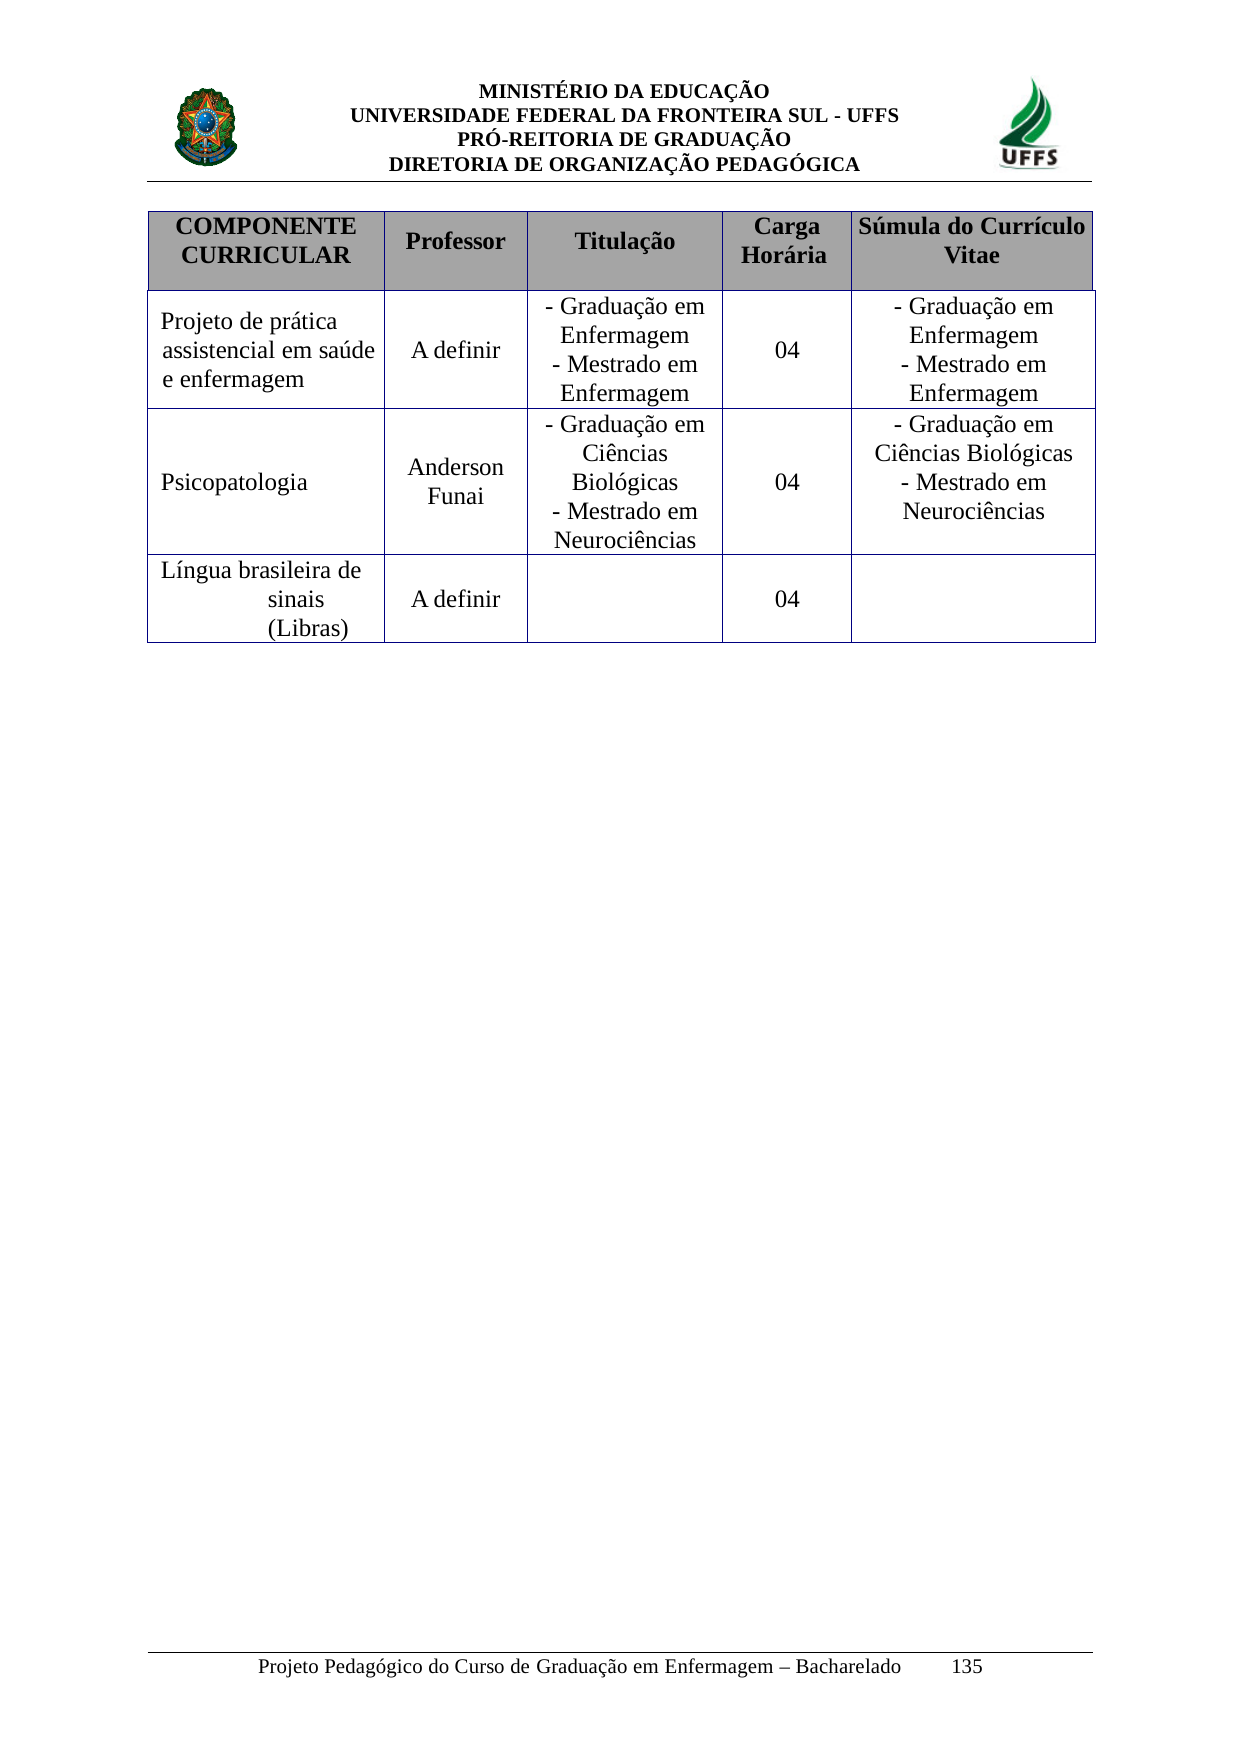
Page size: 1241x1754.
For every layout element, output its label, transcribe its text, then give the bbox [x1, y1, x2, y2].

table_header Titulação [528, 212, 722, 290]
table_cell Língua brasileira de sinais (Libras) [148, 555, 384, 642]
picture [173, 87, 238, 168]
table_cell Anderson Funai [385, 409, 527, 554]
table_cell Projeto de prática assistencial em saúde e enfermagem [148, 291, 384, 407]
table_header COMPONENTE CURRICULAR [149, 212, 384, 290]
table_header Professor [385, 212, 527, 290]
table_cell A definir [385, 555, 527, 642]
table_cell 04 [723, 409, 851, 554]
table_cell - Graduação em Enfermagem - Mestrado em Enfermagem [852, 291, 1095, 407]
table_header Súmula do Currículo Vitae [852, 212, 1092, 290]
table_header Carga Horária [723, 212, 851, 290]
table_cell [528, 555, 722, 642]
picture [984, 75, 1075, 173]
table_cell [852, 555, 1095, 642]
table_cell - Graduação em Ciências Biológicas - Mestrado em Neurociências [528, 409, 722, 554]
table_cell 04 [723, 291, 851, 407]
table_cell 04 [723, 555, 851, 642]
table_cell A definir [385, 291, 527, 407]
table_cell - Graduação em Enfermagem - Mestrado em Enfermagem [528, 291, 722, 407]
table_cell Psicopatologia [148, 409, 384, 554]
table_cell - Graduação em Ciências Biológicas - Mestrado em Neurociências [852, 409, 1095, 554]
